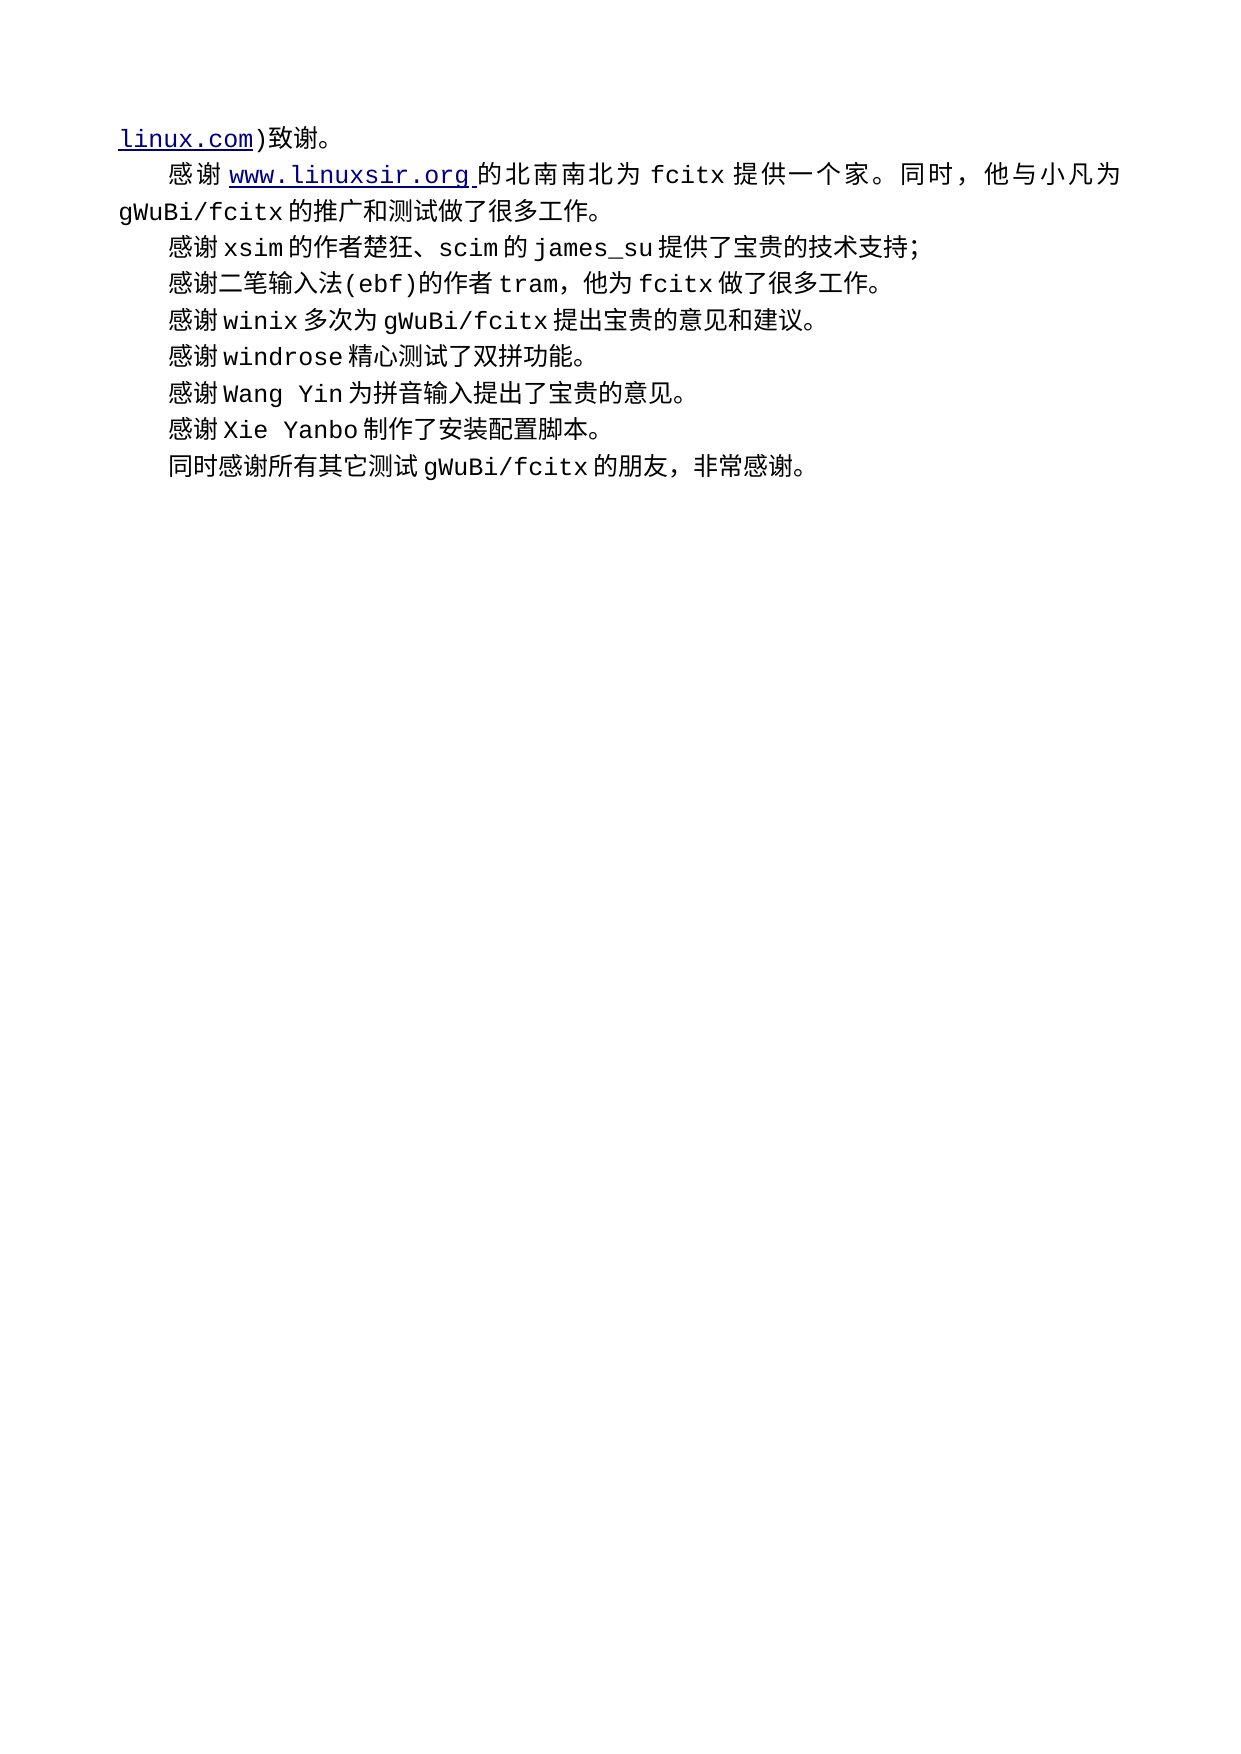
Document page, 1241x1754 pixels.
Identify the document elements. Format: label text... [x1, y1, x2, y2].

text 感谢Wang Yin为拼音输入提出了宝贵的意见。 [118, 373, 1122, 410]
text 感谢windrose精心测试了双拼功能。 [118, 337, 1122, 373]
text 感谢winix多次为gWuBi/fcitx提出宝贵的意见和建议。 [118, 300, 1122, 337]
text 同时感谢所有其它测试gWuBi/fcitx的朋友，非常感谢。 [118, 446, 1122, 483]
text 感谢www.linuxsir.org的北南南北为fcitx提供一个家。同时，他与小凡为gWuBi/fcitx的推广和测试做了很多工作。 [118, 154, 1122, 227]
text linux.com)致谢。 [118, 118, 1122, 154]
text 感谢xsim的作者楚狂、scim的james_su提供了宝贵的技术支持； [118, 227, 1122, 264]
text 感谢二笔输入法(ebf)的作者tram，他为fcitx做了很多工作。 [118, 264, 1122, 300]
text 感谢Xie Yanbo制作了安装配置脚本。 [118, 410, 1122, 446]
